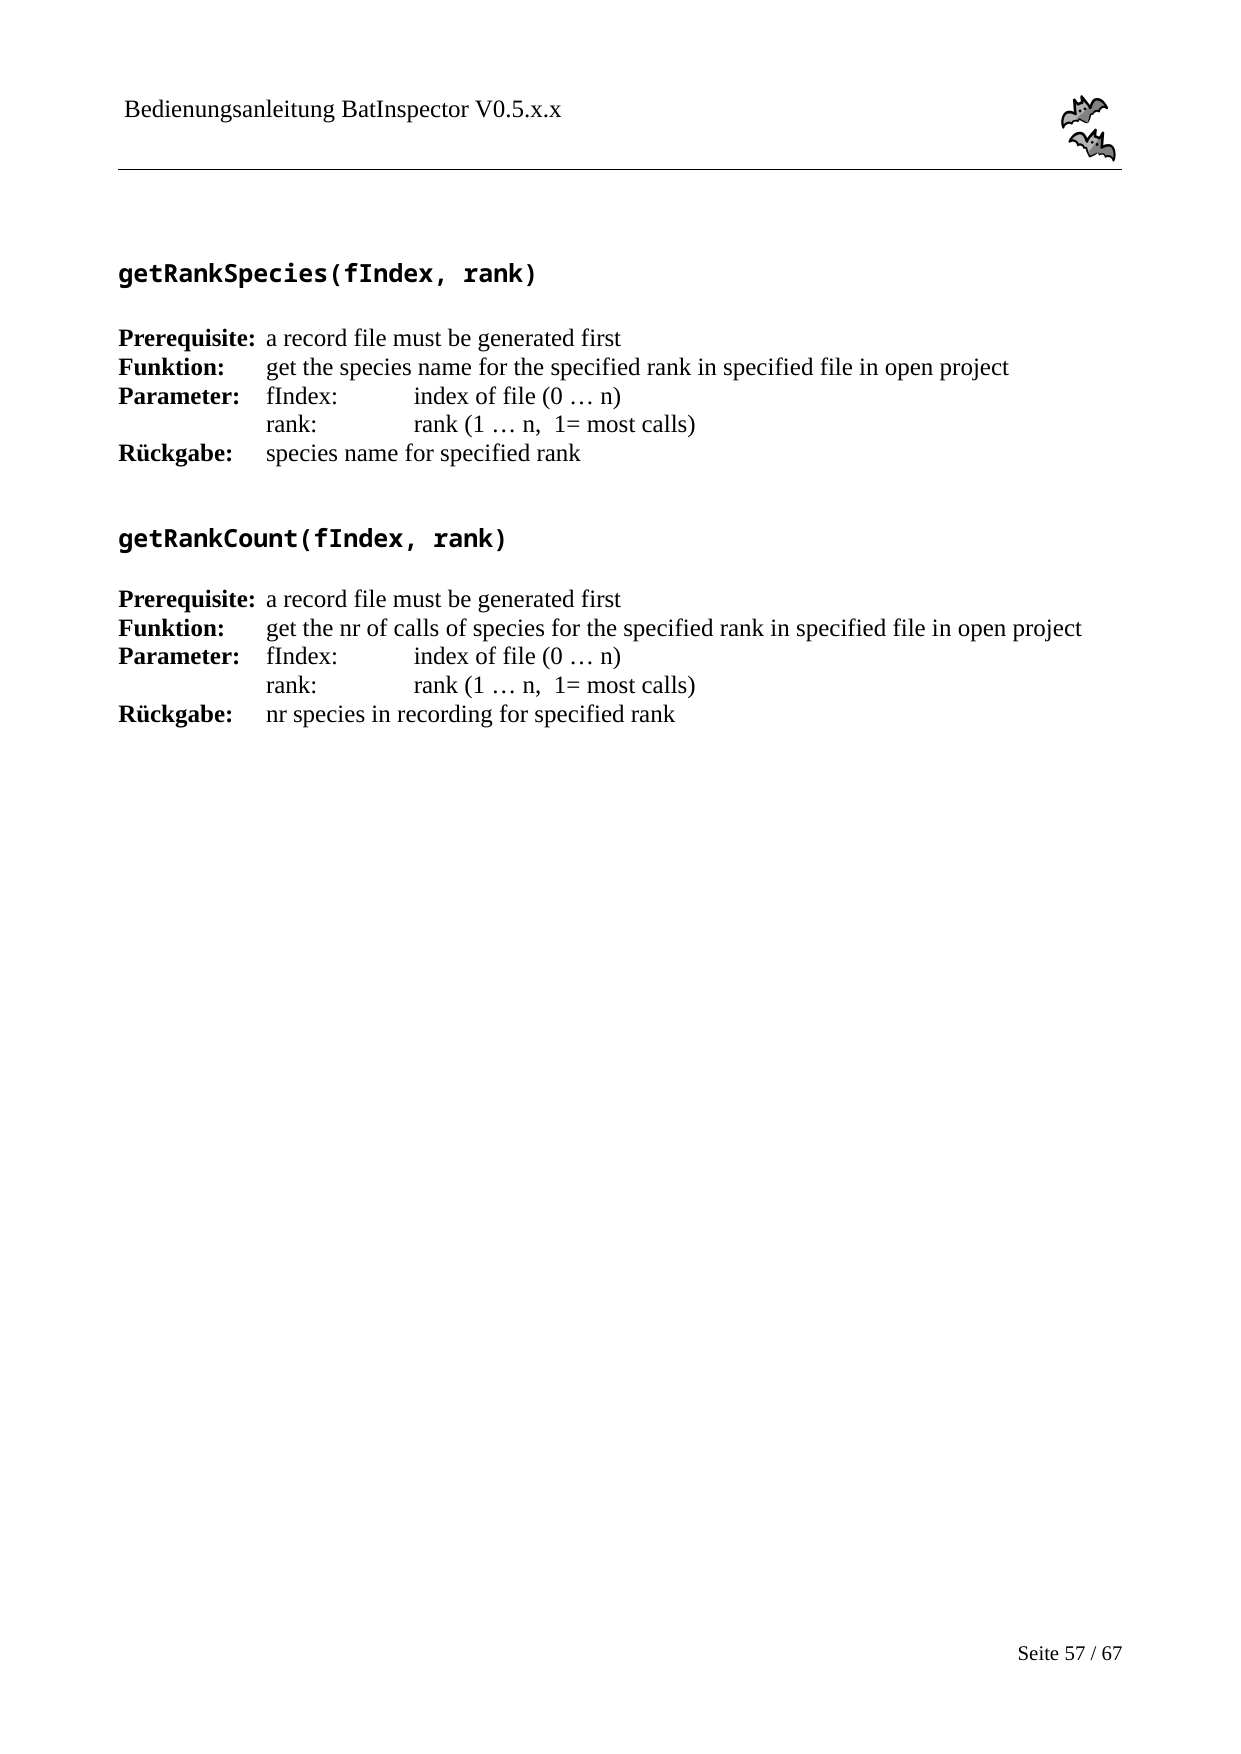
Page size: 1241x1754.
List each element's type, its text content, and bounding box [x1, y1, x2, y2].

text Rückgabe: nr species in recording for specified rank [118, 699, 1122, 728]
text Parameter: fIndex: index of file (0 … n) rank: rank (1 … n, 1= most calls) [118, 381, 1122, 438]
text getRankSpecies(fIndex, rank) [118, 255, 1122, 289]
text Parameter: fIndex: index of file (0 … n) rank: rank (1 … n, 1= most calls) [118, 641, 1122, 699]
text Prerequisite: a record file must be generated first [118, 323, 1122, 352]
text Funktion: get the nr of calls of species for the specified rank in specified file in open project [118, 613, 1122, 641]
text getRankCount(fIndex, rank) [118, 521, 1122, 555]
picture [1057, 95, 1120, 162]
text Funktion: get the species name for the specified rank in specified file in open project [118, 352, 1122, 381]
text Rückgabe: species name for specified rank [118, 438, 1122, 467]
text Prerequisite: a record file must be generated first [118, 584, 1122, 613]
